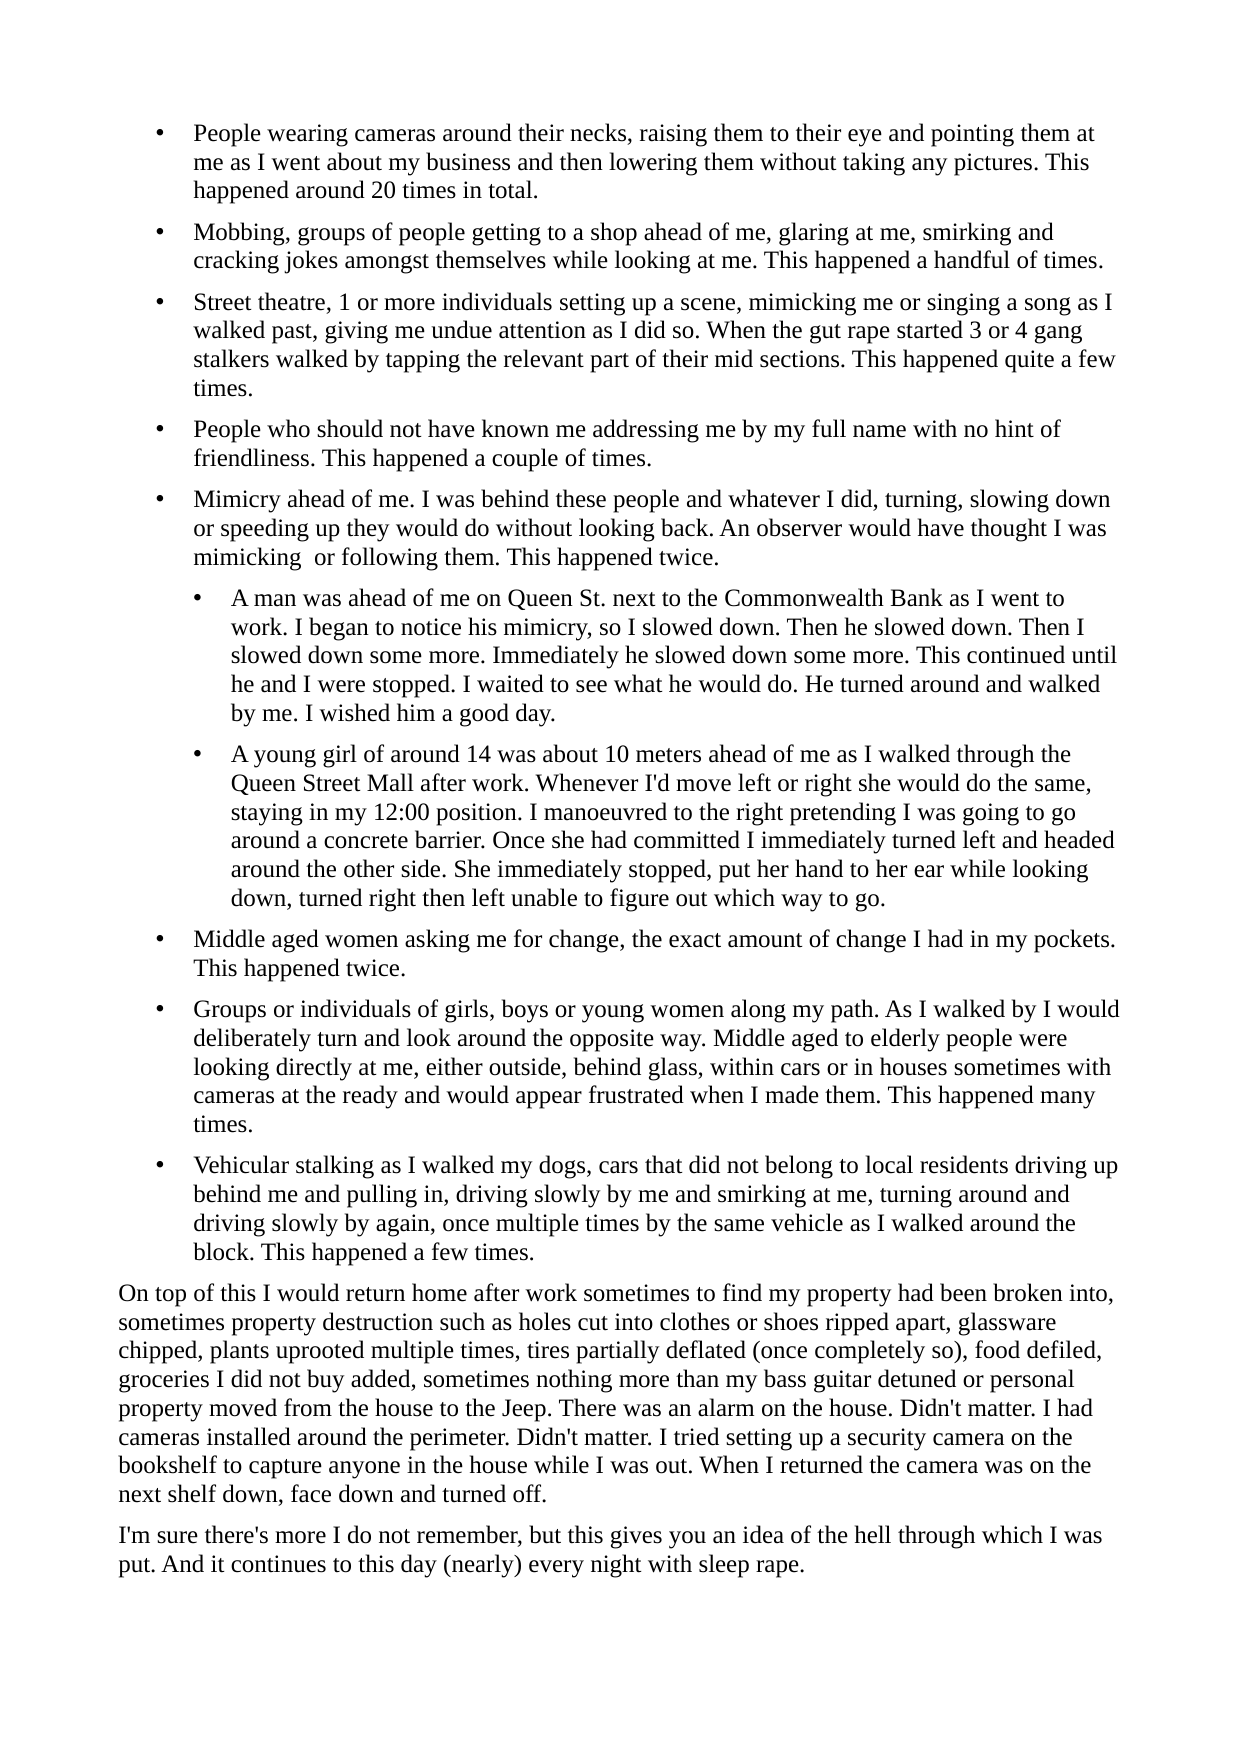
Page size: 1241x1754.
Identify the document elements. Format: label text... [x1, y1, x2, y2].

list People who should not have known me addressing me by my full name with no hint of friendliness. This happened a couple of times. [156, 414, 1122, 472]
list A man was ahead of me on Queen St. next to the Commonwealth Bank as I went to work. I began to notice his mimicry, so I slowed down. Then he slowed down. Then I slowed down some more. Immediately he slowed down some more. This continued until he and I were stopped. I waited to see what he would do. He turned around and walked by me. I wished him a good day. [193, 583, 1122, 727]
text On top of this I would return home after work sometimes to find my property had been broken into, sometimes property destruction such as holes cut into clothes or shoes ripped apart, glassware chipped, plants uprooted multiple times, tires partially deflated (once completely so), food defiled, groceries I did not buy added, sometimes nothing more than my bass guitar detuned or personal property moved from the house to the Jeep. There was an alarm on the house. Didn't matter. I had cameras installed around the perimeter. Didn't matter. I tried setting up a security camera on the bookshelf to capture anyone in the house while I was out. When I returned the camera was on the next shelf down, face down and turned off. [118, 1278, 1122, 1508]
list A young girl of around 14 was about 10 meters ahead of me as I walked through the Queen Street Mall after work. Whenever I'd move left or right she would do the same, staying in my 12:00 position. I manoeuvred to the right pretending I was going to go around a concrete barrier. Once she had committed I immediately turned left and headed around the other side. She immediately stopped, put her hand to her ear while looking down, turned right then left unable to figure out which way to go. [193, 739, 1122, 912]
list Mimicry ahead of me. I was behind these people and whatever I did, turning, slowing down or speeding up they would do without looking back. An observer would have thought I was mimicking or following them. This happened twice. [156, 484, 1122, 571]
list Mobbing, groups of people getting to a shop ahead of me, glaring at me, smirking and cracking jokes amongst themselves while looking at me. This happened a handful of times. [156, 217, 1122, 274]
list Middle aged women asking me for change, the exact amount of change I had in my pockets. This happened twice. [156, 924, 1122, 982]
list People wearing cameras around their necks, raising them to their eye and pointing them at me as I went about my business and then lowering them without taking any pictures. This happened around 20 times in total. [156, 118, 1122, 204]
list Vehicular stalking as I walked my dogs, cars that did not belong to local residents driving up behind me and pulling in, driving slowly by me and smirking at me, turning around and driving slowly by again, once multiple times by the same vehicle as I walked around the block. This happened a few times. [156, 1151, 1122, 1266]
text I'm sure there's more I do not remember, but this gives you an idea of the hell through which I was put. And it continues to this day (nearly) every night with sleep rape. [118, 1521, 1122, 1578]
list Street theatre, 1 or more individuals setting up a scene, mimicking me or singing a song as I walked past, giving me undue attention as I did so. When the gut rape started 3 or 4 gang stalkers walked by tapping the relevant part of their mid sections. This happened quite a few times. [156, 287, 1122, 402]
list Groups or individuals of girls, boys or young women along my path. As I walked by I would deliberately turn and look around the opposite way. Middle aged to elderly people were looking directly at me, either outside, behind glass, within cars or in houses sometimes with cameras at the ready and would appear frustrated when I made them. This happened many times. [156, 994, 1122, 1138]
